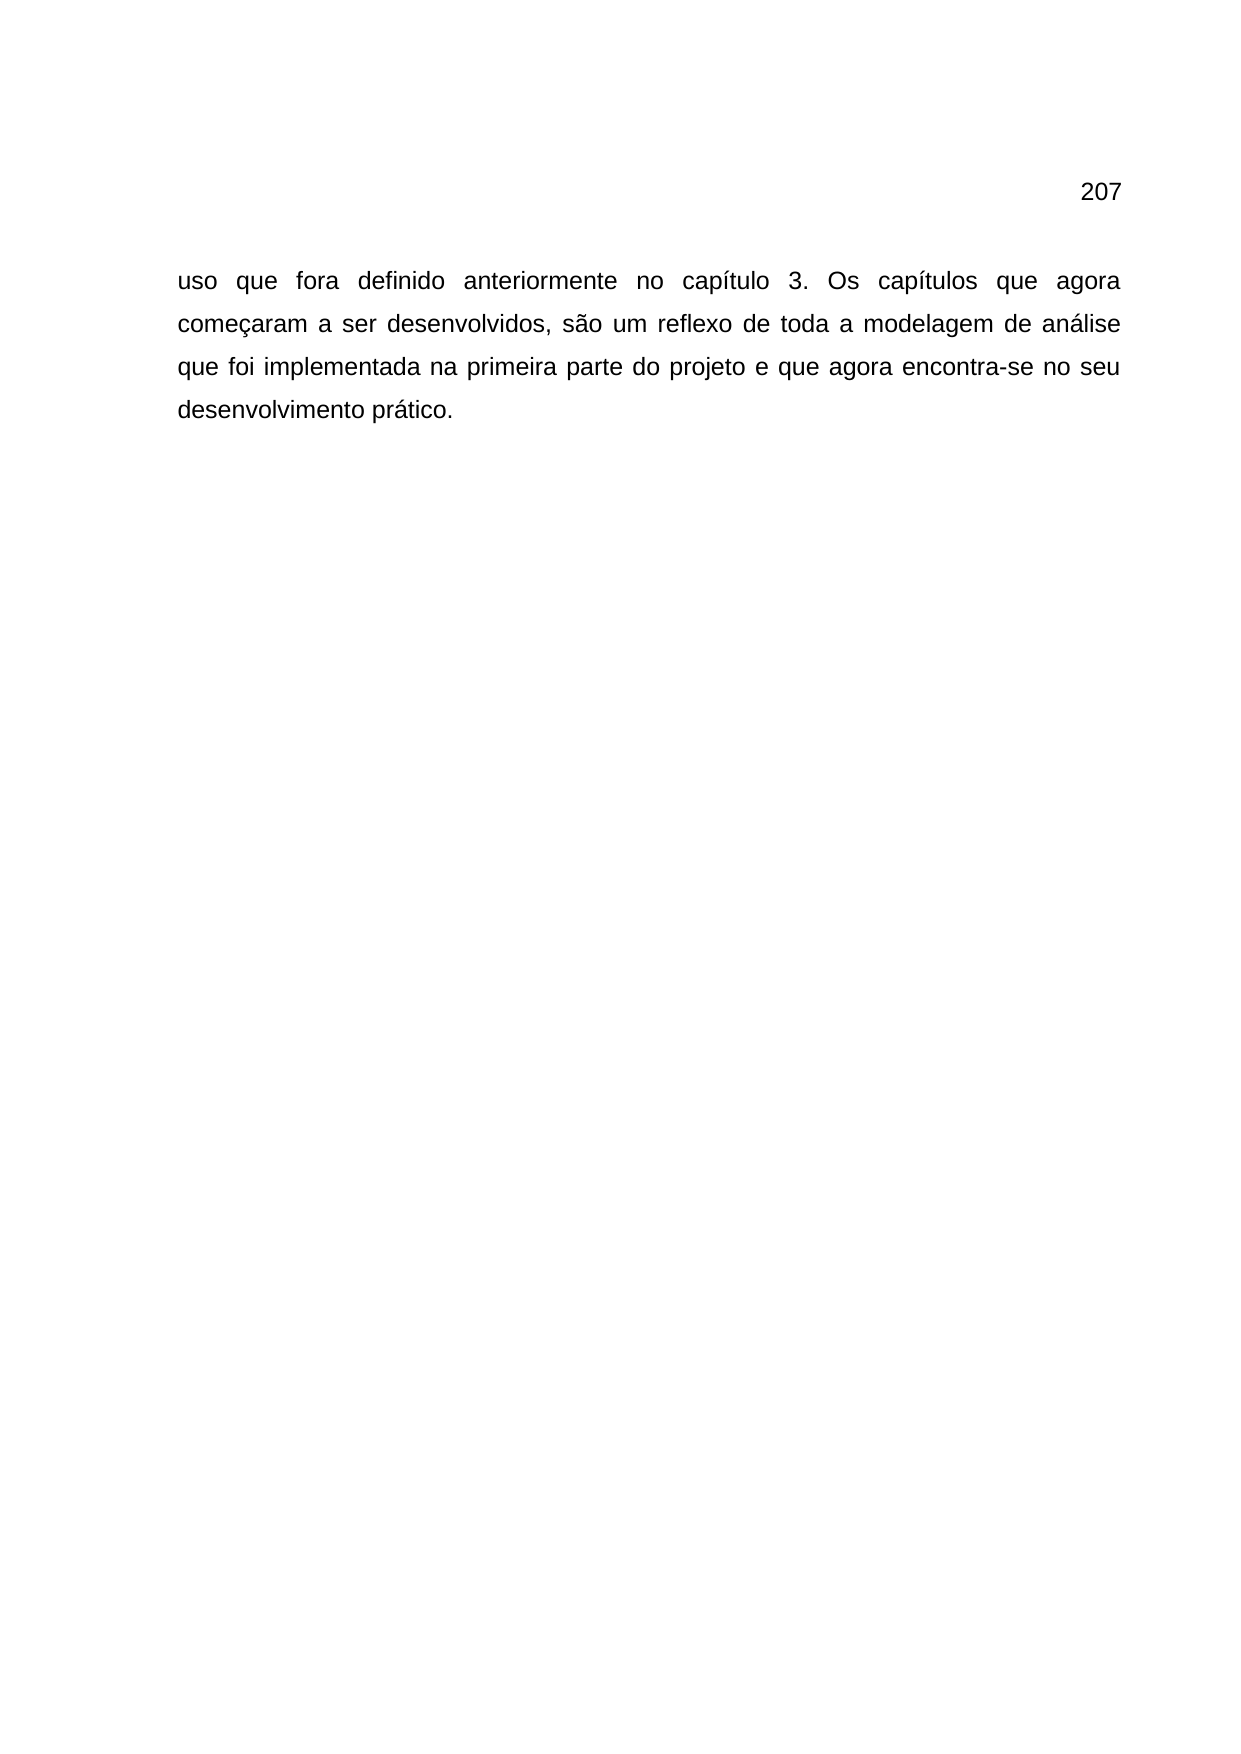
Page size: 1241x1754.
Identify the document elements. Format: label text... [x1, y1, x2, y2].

text uso que fora definido anteriormente no capítulo 3. Os capítulos que agora começaram a ser desenvolvidos, são um reflexo de toda a modelagem de análise que foi implementada na primeira parte do projeto e que agora encontra-se no seu desenvolvimento prático. [177, 266, 1122, 424]
